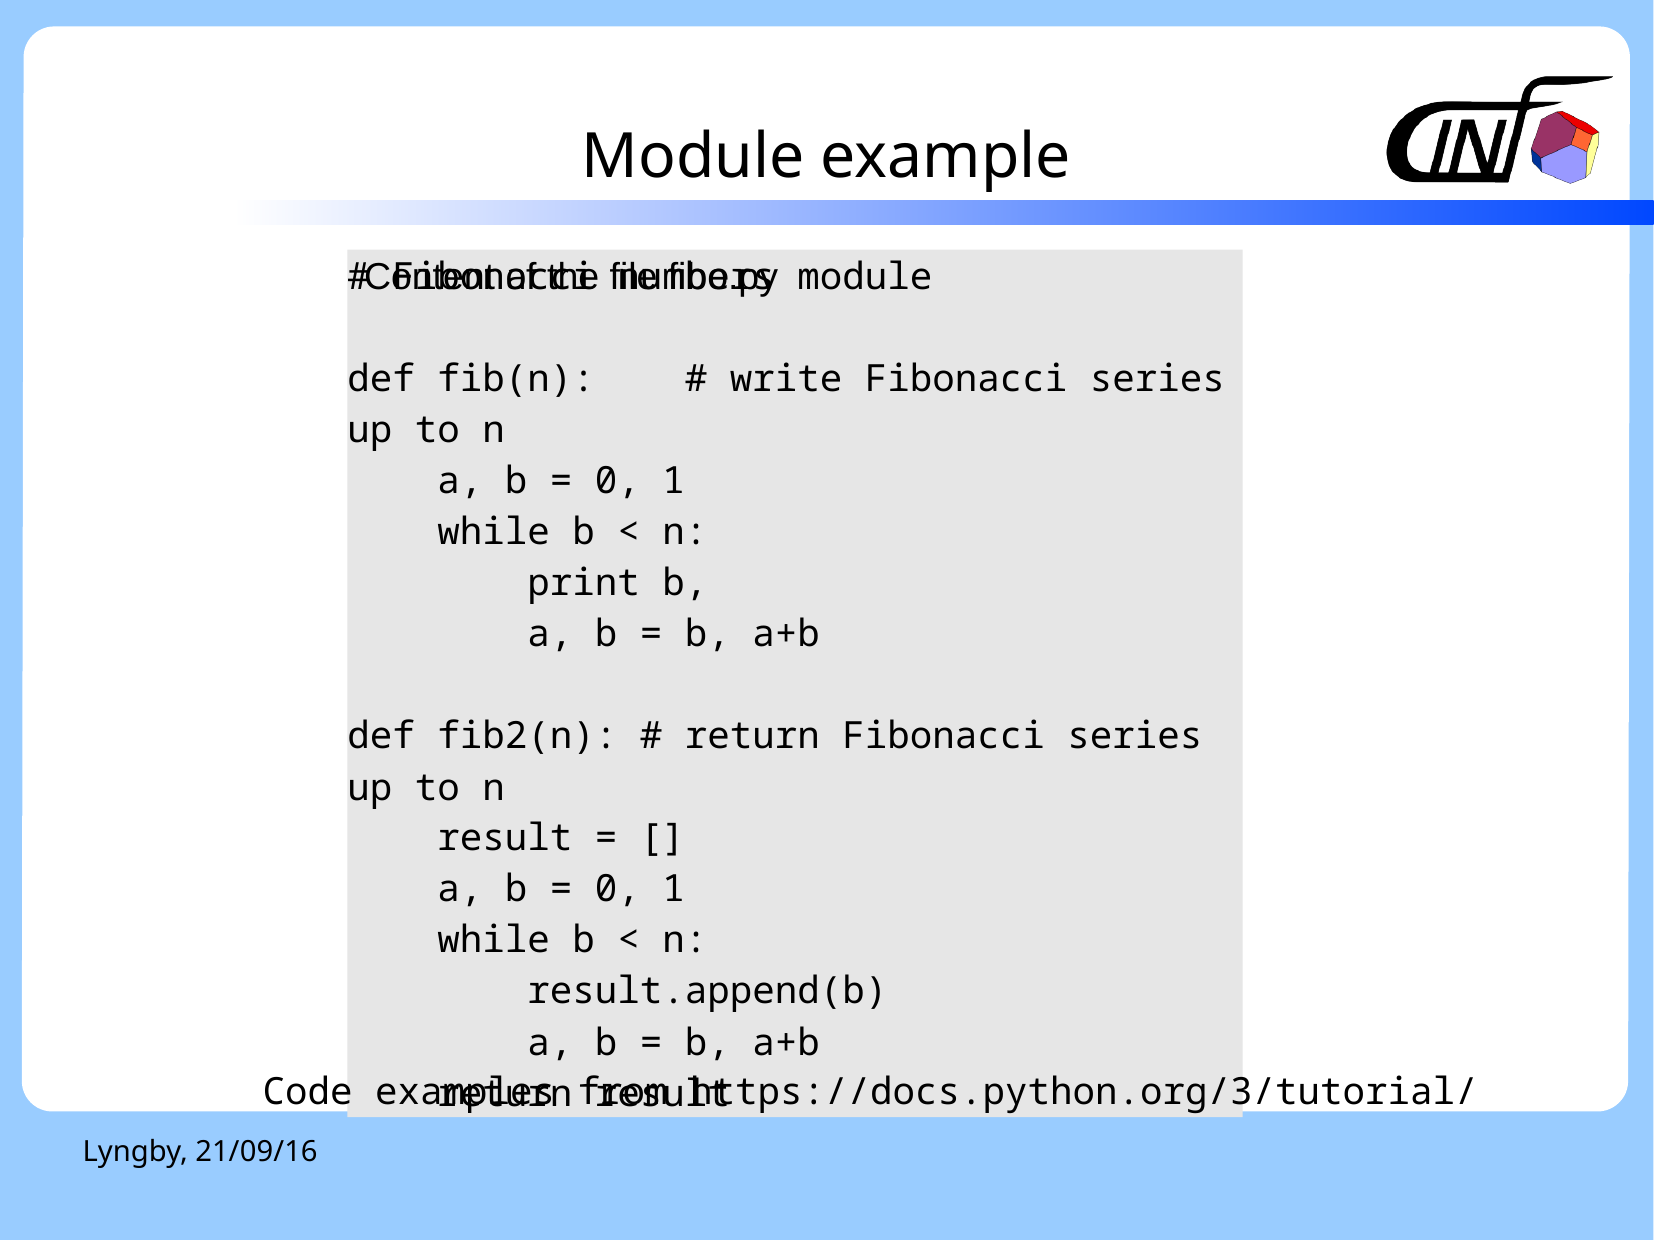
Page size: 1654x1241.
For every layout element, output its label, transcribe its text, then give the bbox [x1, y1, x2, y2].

title Module example [82, 49, 1571, 257]
text_box Content of the file fibo.py [349, 248, 1251, 305]
text_box Code examples from https://docs.python.org/3/tutorial/ [248, 1057, 1510, 1111]
picture [1571, 76, 1613, 184]
text_box # Fibonacci numbers module def fib(n): # write Fibonacci series up to n a, b = 0, 1 while b < n: print b, a, b = b, a+b def fib2(n): # return Fibonacci series up to n result = [] a, b = 0, 1 while b < n: result.append(b) a, b = b, a+b return result [347, 313, 1243, 1053]
